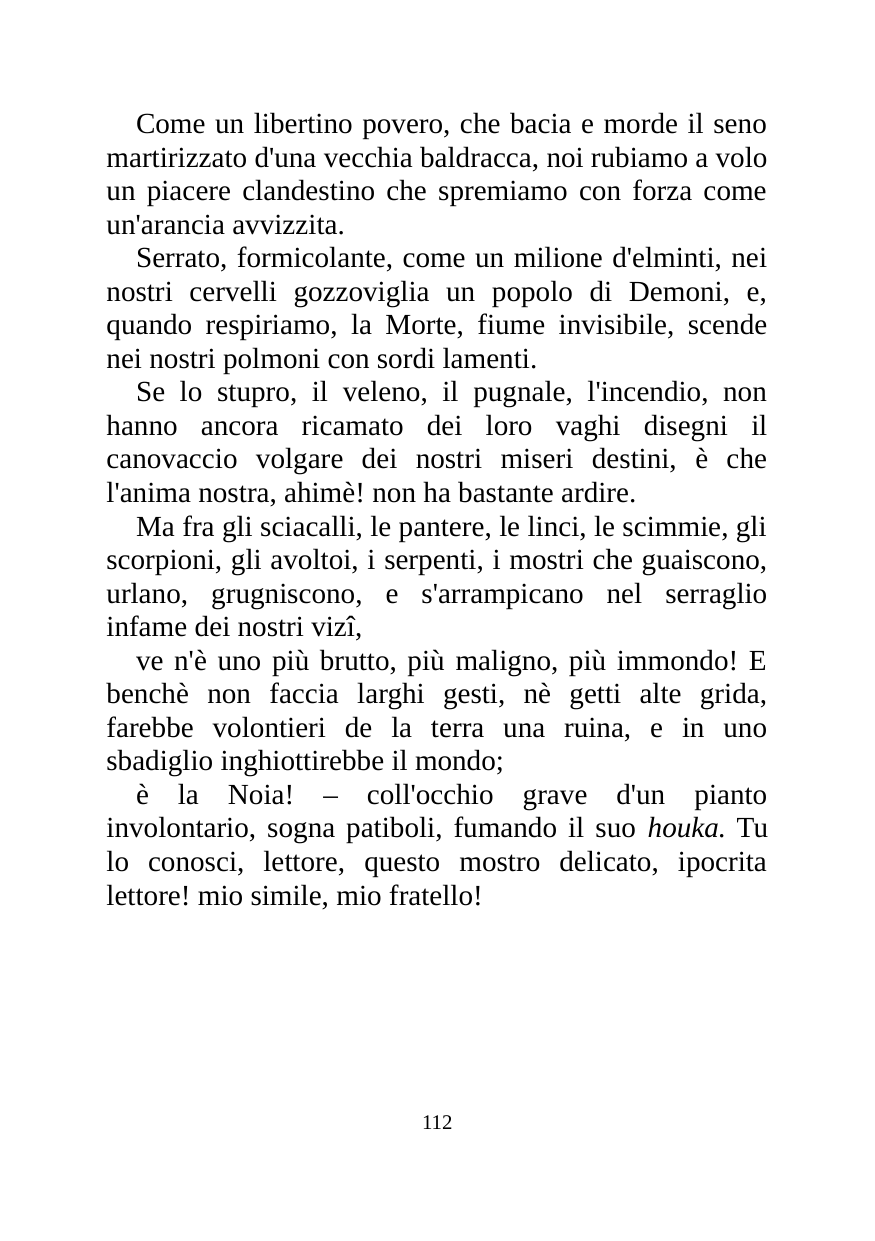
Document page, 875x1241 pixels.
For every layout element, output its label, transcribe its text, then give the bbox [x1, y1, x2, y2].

text Serrato, formicolante, come un milione d'elminti, nei nostri cervelli gozzoviglia un popolo di Demoni, e, quando respiriamo, la Morte, fiume invisibile, scende nei nostri polmoni con sordi lamenti. [106, 240, 768, 374]
text ve n'è uno più brutto, più maligno, più immondo! E benchè non faccia larghi gesti, nè getti alte grida, farebbe volontieri de la terra una ruina, e in uno sbadiglio inghiottirebbe il mondo; [106, 643, 768, 777]
text è la Noia! – coll'occhio grave d'un pianto involontario, sogna patiboli, fumando il suo houka. Tu lo conosci, lettore, questo mostro delicato, ipocrita lettore! mio simile, mio fratello! [106, 777, 768, 911]
text Come un libertino povero, che bacia e morde il seno martirizzato d'una vecchia baldracca, noi rubiamo a volo un piacere clandestino che spremiamo con forza come un'arancia avvizzita. [106, 106, 768, 240]
text Se lo stupro, il veleno, il pugnale, l'incendio, non hanno ancora ricamato dei loro vaghi disegni il canovaccio volgare dei nostri miseri destini, è che l'anima nostra, ahimè! non ha bastante ardire. [106, 374, 768, 509]
text Ma fra gli sciacalli, le pantere, le linci, le scimmie, gli scorpioni, gli avoltoi, i serpenti, i mostri che guaiscono, urlano, grugniscono, e s'arrampicano nel serraglio infame dei nostri vizî, [106, 509, 768, 643]
